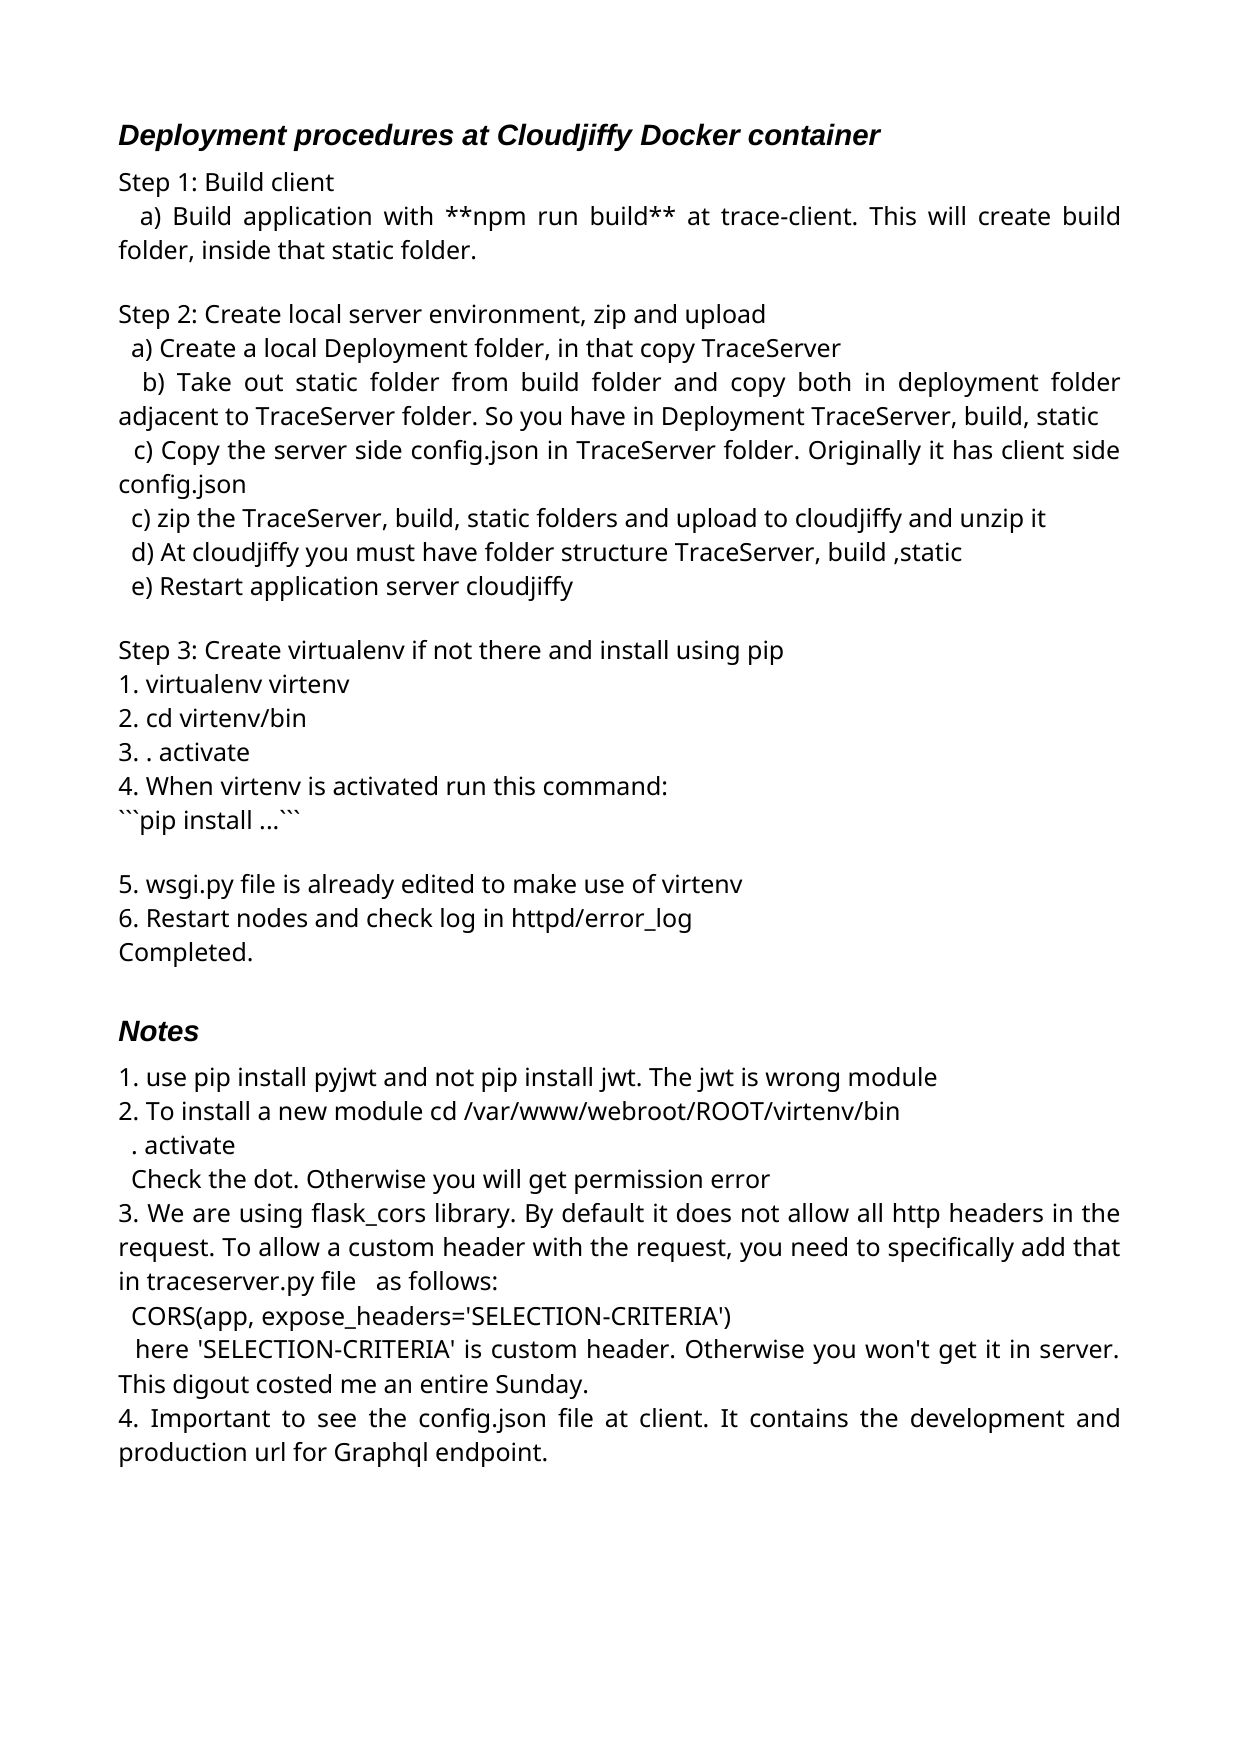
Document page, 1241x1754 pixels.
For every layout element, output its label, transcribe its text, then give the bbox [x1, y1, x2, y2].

text c) zip the TraceServer, build, static folders and upload to cloudjiffy and unzip it [118, 501, 1122, 535]
text 2. To install a new module cd /var/www/webroot/ROOT/virtenv/bin [118, 1094, 1122, 1128]
subtitle Deployment procedures at Cloudjiffy Docker container [118, 118, 1122, 152]
text 3. We are using flask_cors library. By default it does not allow all http headers in the request. To allow a custom header with the request, you need to specifically add that in traceserver.py file as follows: [118, 1196, 1122, 1298]
text b) Take out static folder from build folder and copy both in deployment folder adjacent to TraceServer folder. So you have in Deployment TraceServer, build, static [118, 364, 1122, 433]
text 2. cd virtenv/bin [118, 701, 1122, 735]
text ```pip install ...``` [118, 803, 1122, 837]
text 1. use pip install pyjwt and not pip install jwt. The jwt is wrong module [118, 1060, 1122, 1094]
text 5. wsgi.py file is already edited to make use of virtenv [118, 867, 1122, 901]
text CORS(app, expose_headers='SELECTION-CRITERIA') [118, 1298, 1122, 1332]
text d) At cloudjiffy you must have folder structure TraceServer, build ,static [118, 535, 1122, 569]
text Check the dot. Otherwise you will get permission error [118, 1162, 1122, 1196]
text Completed. [118, 935, 1122, 969]
text Step 2: Create local server environment, zip and upload [118, 296, 1122, 330]
text Step 1: Build client [118, 164, 1122, 198]
text Step 3: Create virtualenv if not there and install using pip [118, 633, 1122, 667]
text a) Build application with **npm run build** at trace-client. This will create build folder, inside that static folder. [118, 198, 1122, 267]
text 4. Important to see the config.json file at client. It contains the development and production url for Graphql endpoint. [118, 1400, 1122, 1468]
text c) Copy the server side config.json in TraceServer folder. Originally it has client side config.json [118, 433, 1122, 501]
text 1. virtualenv virtenv [118, 667, 1122, 701]
text 3. . activate [118, 735, 1122, 769]
subtitle Notes [118, 1013, 1122, 1047]
text e) Restart application server cloudjiffy [118, 569, 1122, 603]
text 6. Restart nodes and check log in httpd/error_log [118, 901, 1122, 935]
text a) Create a local Deployment folder, in that copy TraceServer [118, 330, 1122, 364]
text here 'SELECTION-CRITERIA' is custom header. Otherwise you won't get it in server. This digout costed me an entire Sunday. [118, 1332, 1122, 1400]
text . activate [118, 1128, 1122, 1162]
text 4. When virtenv is activated run this command: [118, 769, 1122, 803]
